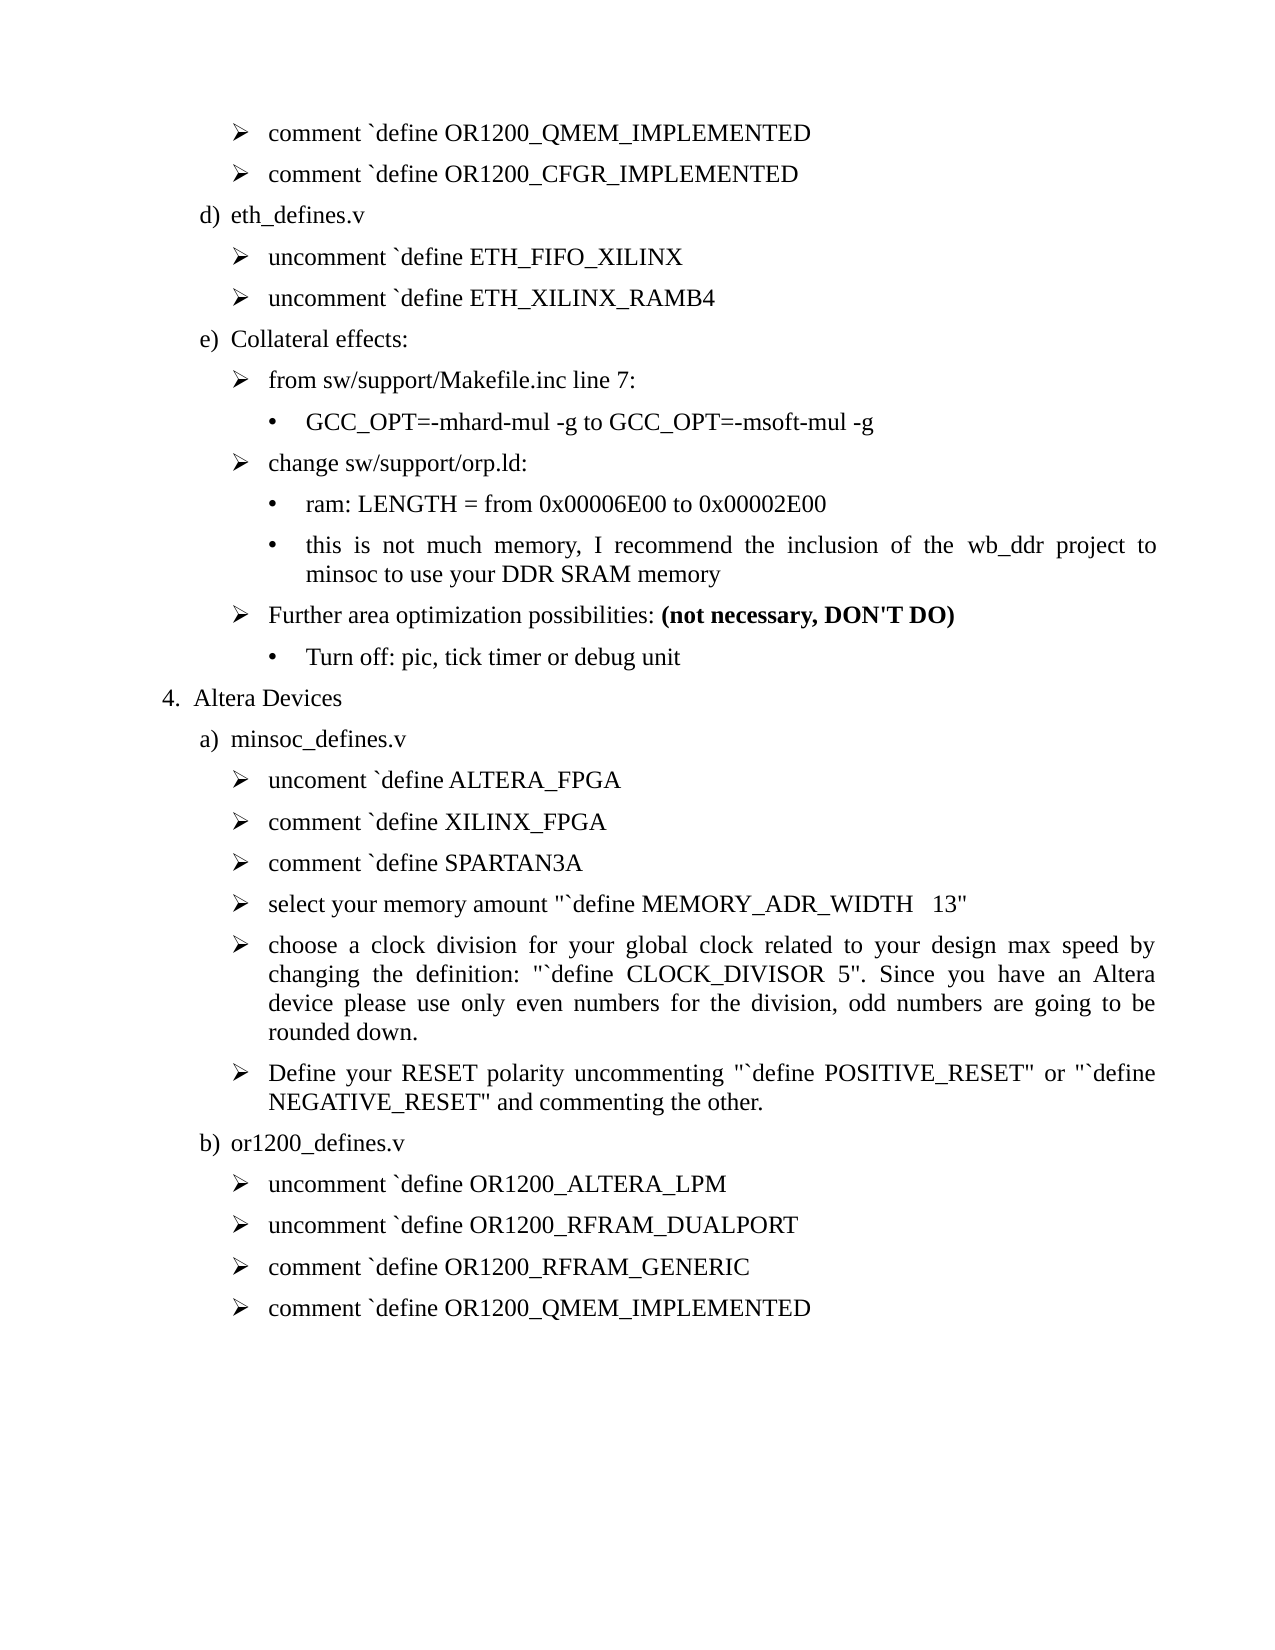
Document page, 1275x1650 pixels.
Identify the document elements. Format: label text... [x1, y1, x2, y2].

list Define your RESET polarity uncommenting "`define POSITIVE_RESET" or "`define NEGATIVE_RESET" and commenting the other. [231, 1058, 1157, 1116]
list uncomment `define ETH_XILINX_RAMB4 [231, 283, 1157, 312]
list Collateral effects: [193, 324, 1157, 353]
list uncomment `define OR1200_ALTERA_LPM [231, 1169, 1157, 1198]
list comment `define OR1200_QMEM_IMPLEMENTED [231, 1293, 1157, 1322]
list change sw/support/orp.ld: [231, 448, 1157, 477]
list minsoc_defines.v [193, 724, 1157, 753]
list uncomment `define OR1200_RFRAM_DUALPORT [231, 1211, 1157, 1239]
list comment `define XILINX_FPGA [231, 807, 1157, 836]
list comment `define OR1200_CFGR_IMPLEMENTED [231, 159, 1157, 188]
list choose a clock division for your global clock related to your design max speed by changing the definition: "`define CLOCK_DIVISOR 5". Since you have an Altera device please use only even numbers for the division, odd numbers are going to be rounded down. [231, 931, 1157, 1046]
list GCC_OPT=-mhard-mul -g to GCC_OPT=-msoft-mul -g [268, 407, 1157, 436]
list Turn off: pic, tick timer or debug unit [268, 642, 1157, 671]
list uncoment `define ALTERA_FPGA [231, 766, 1157, 794]
list Altera Devices [156, 683, 1157, 712]
list comment `define SPARTAN3A [231, 848, 1157, 877]
list this is not much memory, I recommend the inclusion of the wb_ddr project to minsoc to use your DDR SRAM memory [268, 531, 1157, 588]
list comment `define OR1200_RFRAM_GENERIC [231, 1252, 1157, 1281]
list Further area optimization possibilities: (not necessary, DON'T DO) [231, 601, 1157, 629]
list ram: LENGTH = from 0x00006E00 to 0x00002E00 [268, 489, 1157, 518]
list from sw/support/Makefile.inc line 7: [231, 366, 1157, 394]
list comment `define OR1200_QMEM_IMPLEMENTED [231, 118, 1157, 147]
list or1200_defines.v [193, 1128, 1157, 1157]
list eth_defines.v [193, 201, 1157, 229]
list select your memory amount "`define MEMORY_ADR_WIDTH 13" [231, 889, 1157, 918]
list uncomment `define ETH_FIFO_XILINX [231, 242, 1157, 271]
